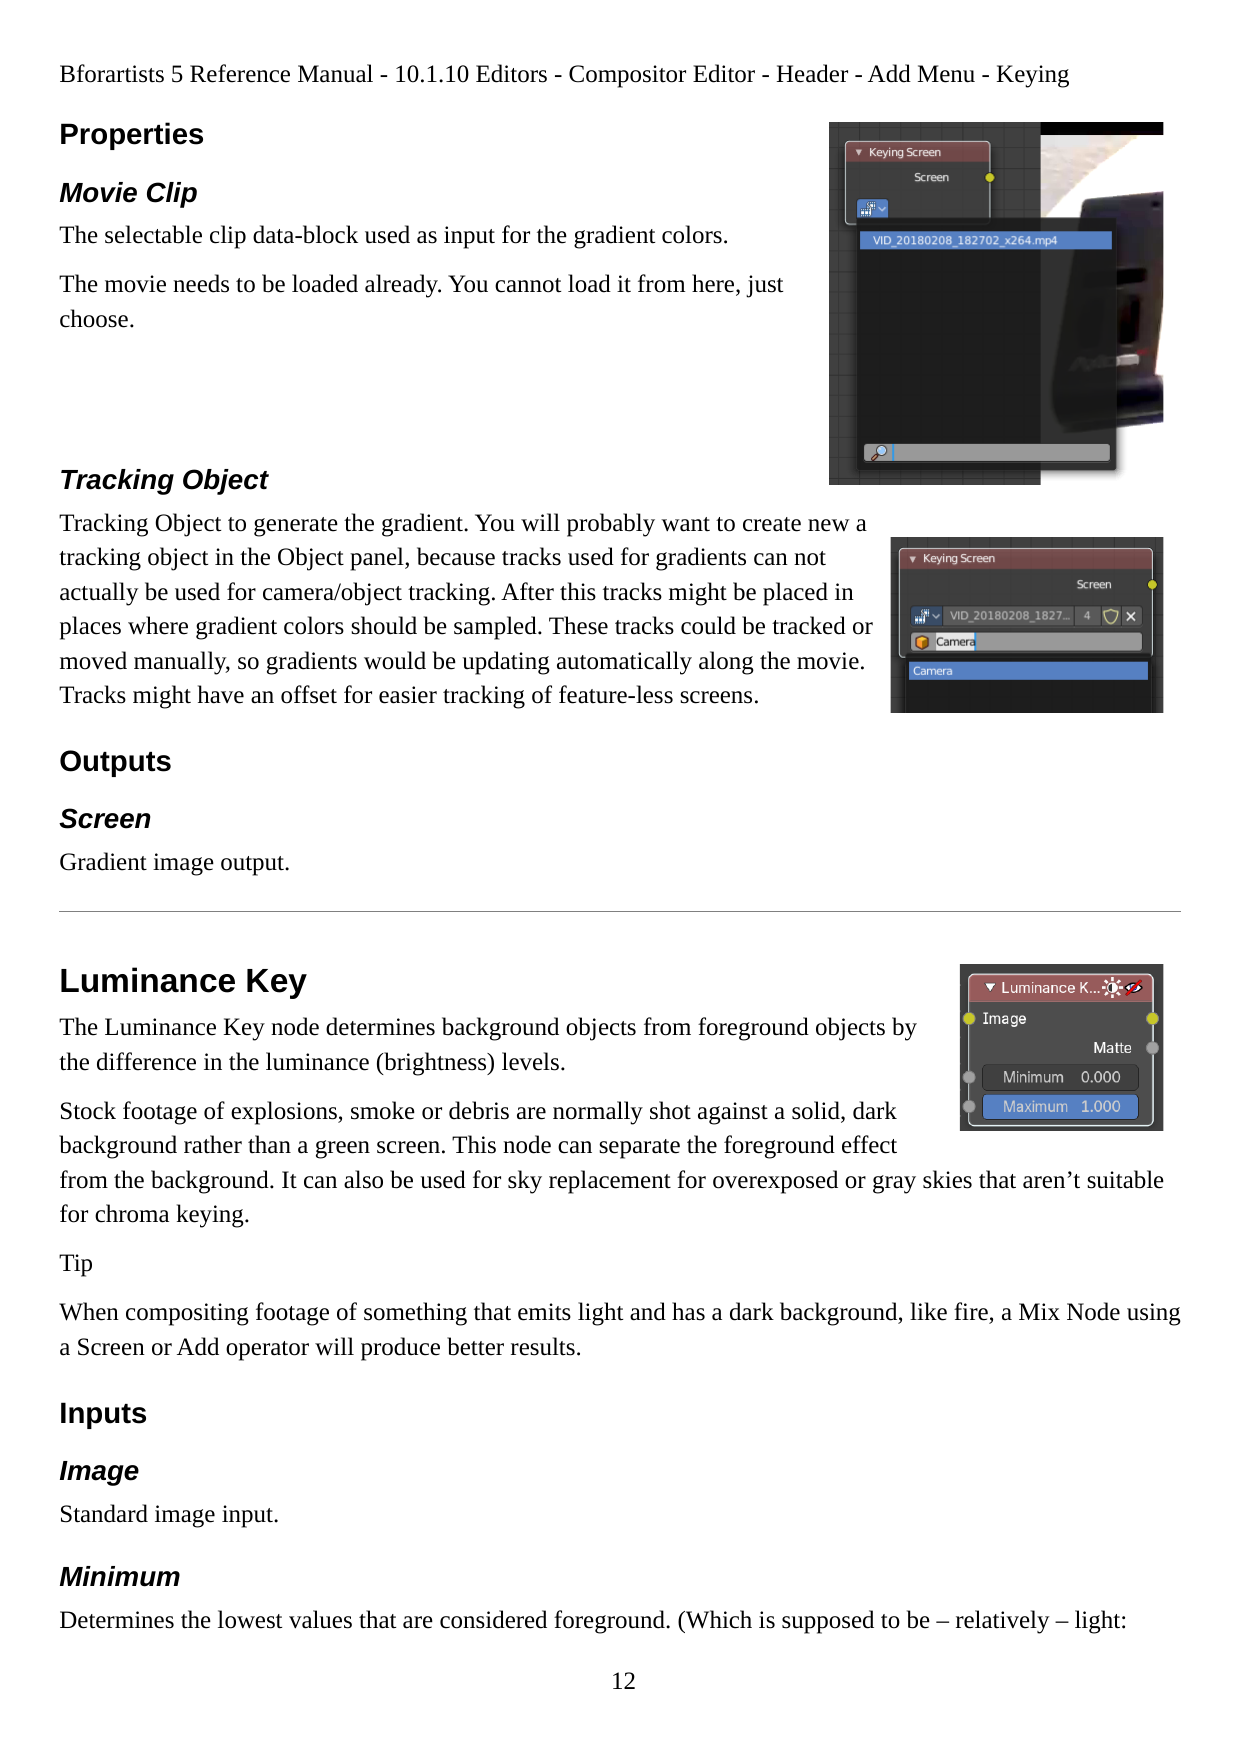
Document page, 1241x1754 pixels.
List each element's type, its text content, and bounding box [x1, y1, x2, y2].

subtitle Movie Clip [59, 176, 829, 208]
text The movie needs to be loaded already. You cannot load it from here, just choose. [59, 269, 829, 333]
subtitle Luminance Key [59, 961, 1181, 1000]
text Tracking Object to generate the gradient. You will probably want to create new a tracking object in the Object panel, because tracks used for gradients can not actually be used for camera/object tracking. After this tracks might be placed in places where gradient colors should be sampled. These tracks could be tracked or moved manually, so gradients would be updating automatically along the movie. Tracks might have an offset for easier tracking of feature-less screens. [59, 508, 1181, 709]
subtitle Image [59, 1454, 1181, 1486]
text Gradient image output. [59, 847, 1181, 876]
subtitle Tracking Object [59, 464, 1181, 496]
picture [959, 964, 1164, 1131]
text The selectable clip data-block used as input for the gradient colors. [59, 220, 829, 249]
text Determines the lowest values that are considered foreground. (Which is supposed to be – relatively – light: [59, 1605, 1181, 1633]
picture [890, 537, 1164, 713]
text Tip [59, 1248, 1181, 1277]
subtitle Minimum [59, 1560, 1181, 1592]
subtitle Properties [59, 117, 1181, 151]
picture [829, 122, 1164, 485]
text When compositing footage of something that emits light and has a dark background, like fire, a Mix Node using a Screen or Add operator will produce better results. [59, 1297, 1181, 1361]
subtitle Inputs [59, 1396, 1181, 1429]
text The Luminance Key node determines background objects from foreground objects by the difference in the luminance (brightness) levels. [59, 1012, 959, 1076]
subtitle Screen [59, 803, 1181, 835]
text Standard image input. [59, 1499, 1181, 1527]
subtitle Outputs [59, 744, 1181, 778]
subtitle [1164, 176, 1181, 208]
text Stock footage of explosions, smoke or debris are normally shot against a solid, dark background rather than a green screen. This node can separate the foreground effect from the background. It can also be used for sky replacement for overexposed or gray skies that aren’t suitable for chroma keying. [59, 1096, 1181, 1228]
